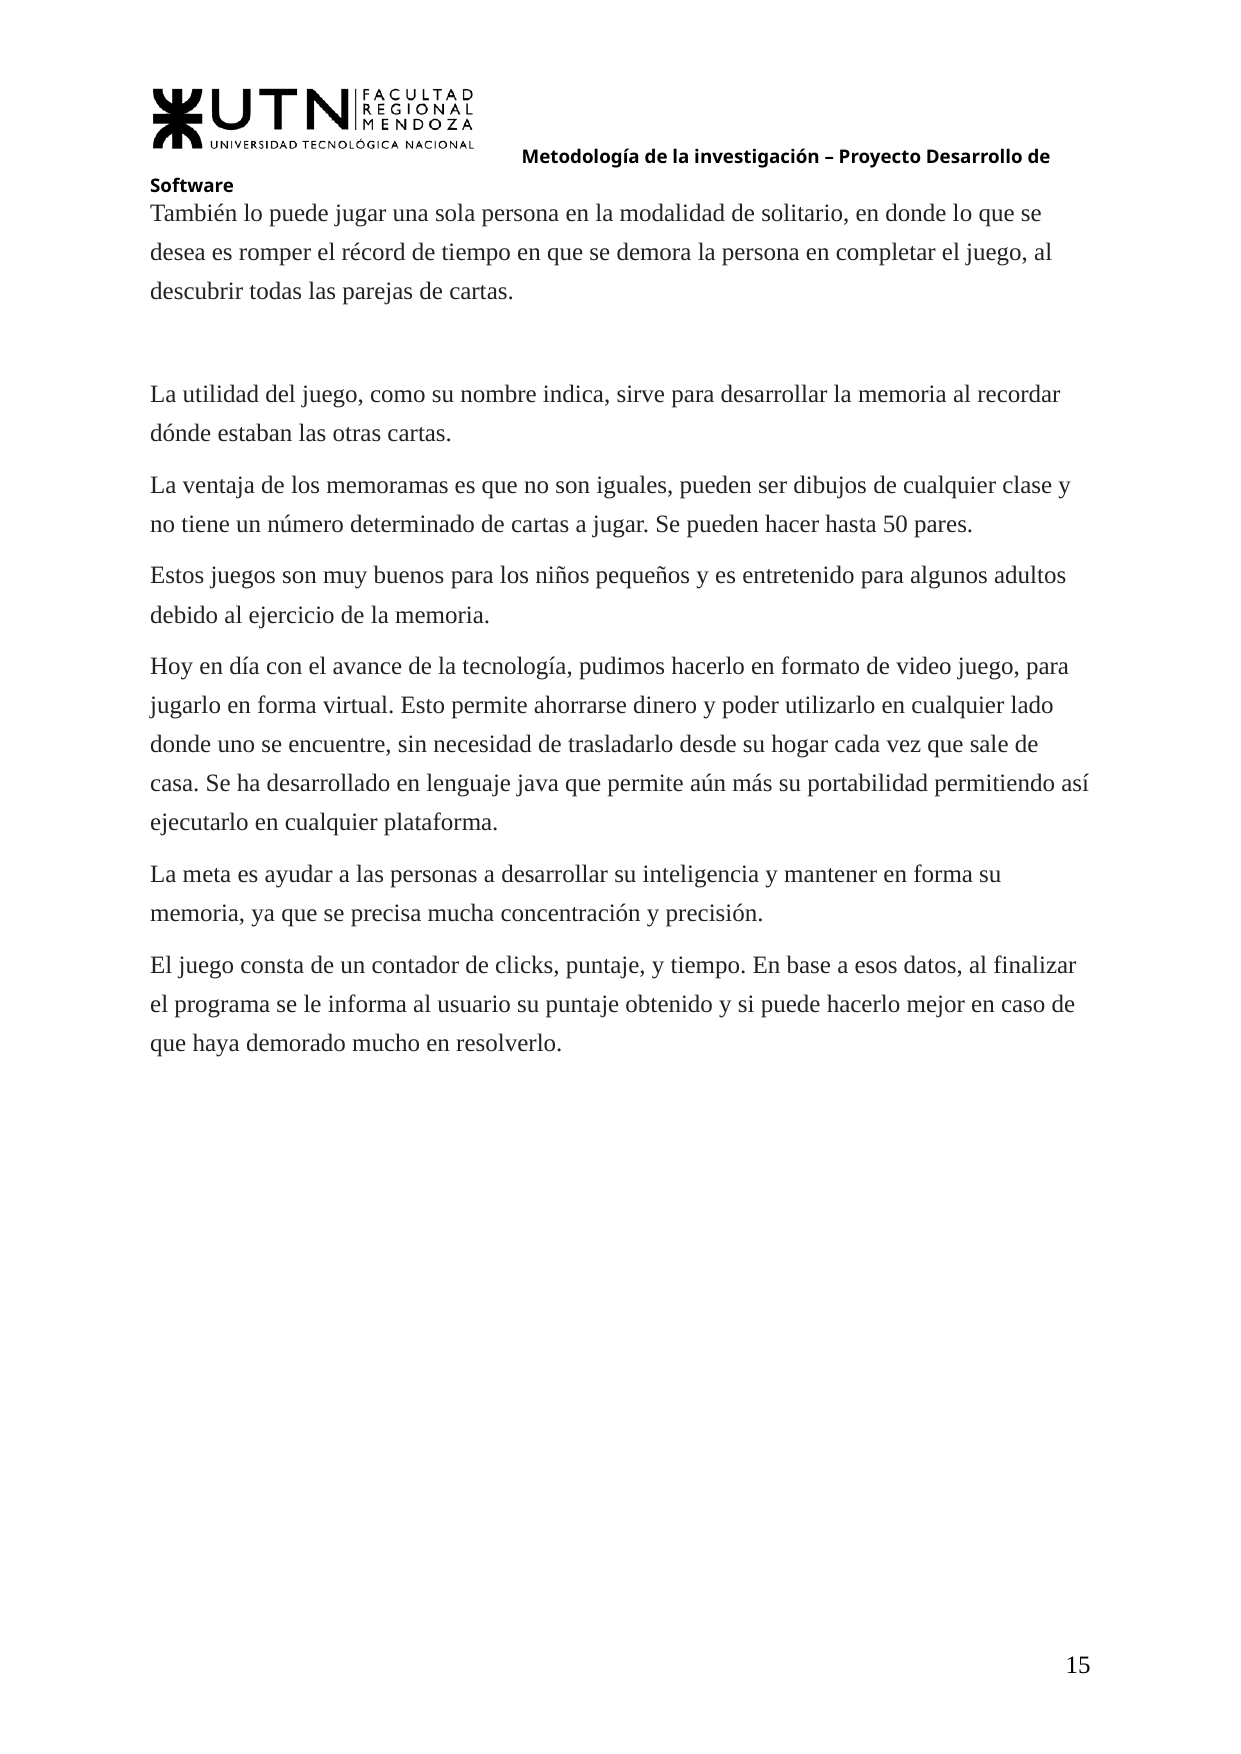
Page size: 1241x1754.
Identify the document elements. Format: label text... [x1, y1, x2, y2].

text La utilidad del juego, como su nombre indica, sirve para desarrollar la memoria al recordar dónde estaban las otras cartas. [150, 379, 1090, 447]
text Estos juegos son muy buenos para los niños pequeños y es entretenido para algunos adultos debido al ejercicio de la memoria. [150, 561, 1090, 628]
text La meta es ayudar a las personas a desarrollar su inteligencia y mantener en forma su memoria, ya que se precisa mucha concentración y precisión. [150, 859, 1090, 927]
picture [150, 75, 476, 164]
text Hoy en día con el avance de la tecnología, pudimos hacerlo en formato de video juego, para jugarlo en forma virtual. Esto permite ahorrarse dinero y poder utilizarlo en cualquier lado donde uno se encuentre, sin necesidad de trasladarlo desde su hogar cada vez que sale de casa. Se ha desarrollado en lenguaje java que permite aún más su portabilidad permitiendo así ejecutarlo en cualquier plataforma. [150, 651, 1090, 836]
text El juego consta de un contador de clicks, puntaje, y tiempo. En base a esos datos, al finalizar el programa se le informa al usuario su puntaje obtenido y si puede hacerlo mejor en caso de que haya demorado mucho en resolverlo. [150, 950, 1090, 1057]
text También lo puede jugar una sola persona en la modalidad de solitario, en donde lo que se desea es romper el récord de tiempo en que se demora la persona en completar el juego, al descubrir todas las parejas de cartas. [150, 198, 1090, 305]
text La ventaja de los memoramas es que no son iguales, pueden ser dibujos de cualquier clase y no tiene un número determinado de cartas a jugar. Se pueden hacer hasta 50 pares. [150, 470, 1090, 538]
